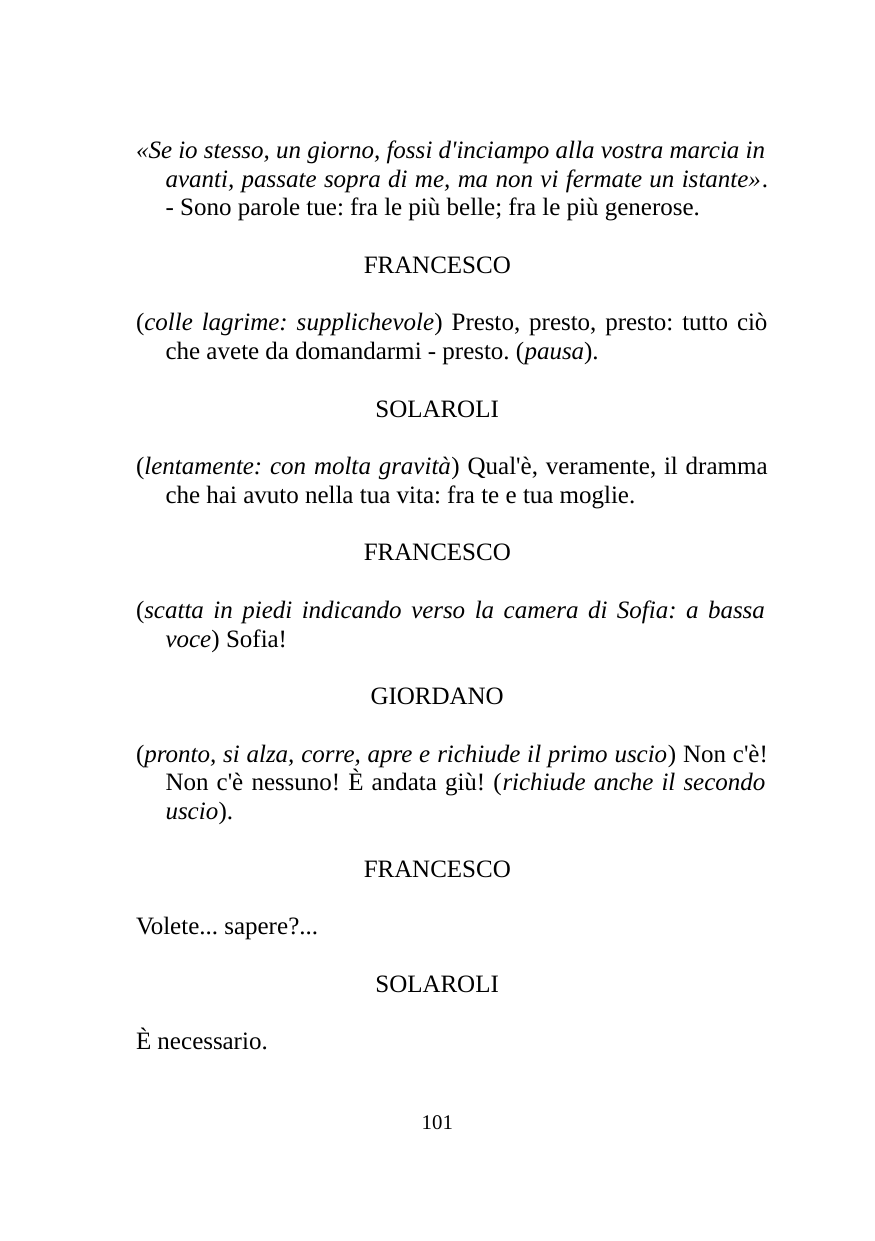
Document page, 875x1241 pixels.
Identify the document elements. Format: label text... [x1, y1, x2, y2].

text FRANCESCO [106, 854, 768, 882]
text (lentamente: con molta gravità) Qual'è, veramente, il dramma che hai avuto nella tua vita: fra te e tua moglie. [136, 451, 768, 509]
text (colle lagrime: supplichevole) Presto, presto, presto: tutto ciò che avete da domandarmi - presto. (pausa). [136, 307, 768, 365]
text GIORDANO [106, 681, 768, 710]
text Volete... sapere?... [136, 911, 768, 940]
text SOLAROLI [106, 969, 768, 997]
text (pronto, si alza, corre, apre e richiude il primo uscio) Non c'è! Non c'è nessuno! È andata giù! (richiude anche il secondo uscio). [136, 739, 768, 825]
text FRANCESCO [106, 537, 768, 566]
text FRANCESCO [106, 250, 768, 279]
text È necessario. [136, 1026, 768, 1055]
text (scatta in piedi indicando verso la camera di Sofia: a bassa voce) Sofia! [136, 595, 768, 652]
text SOLAROLI [106, 394, 768, 422]
text «Se io stesso, un giorno, fossi d'inciampo alla vostra marcia in avanti, passate sopra di me, ma non vi fermate un istante». - Sono parole tue: fra le più belle; fra le più generose. [136, 135, 768, 221]
